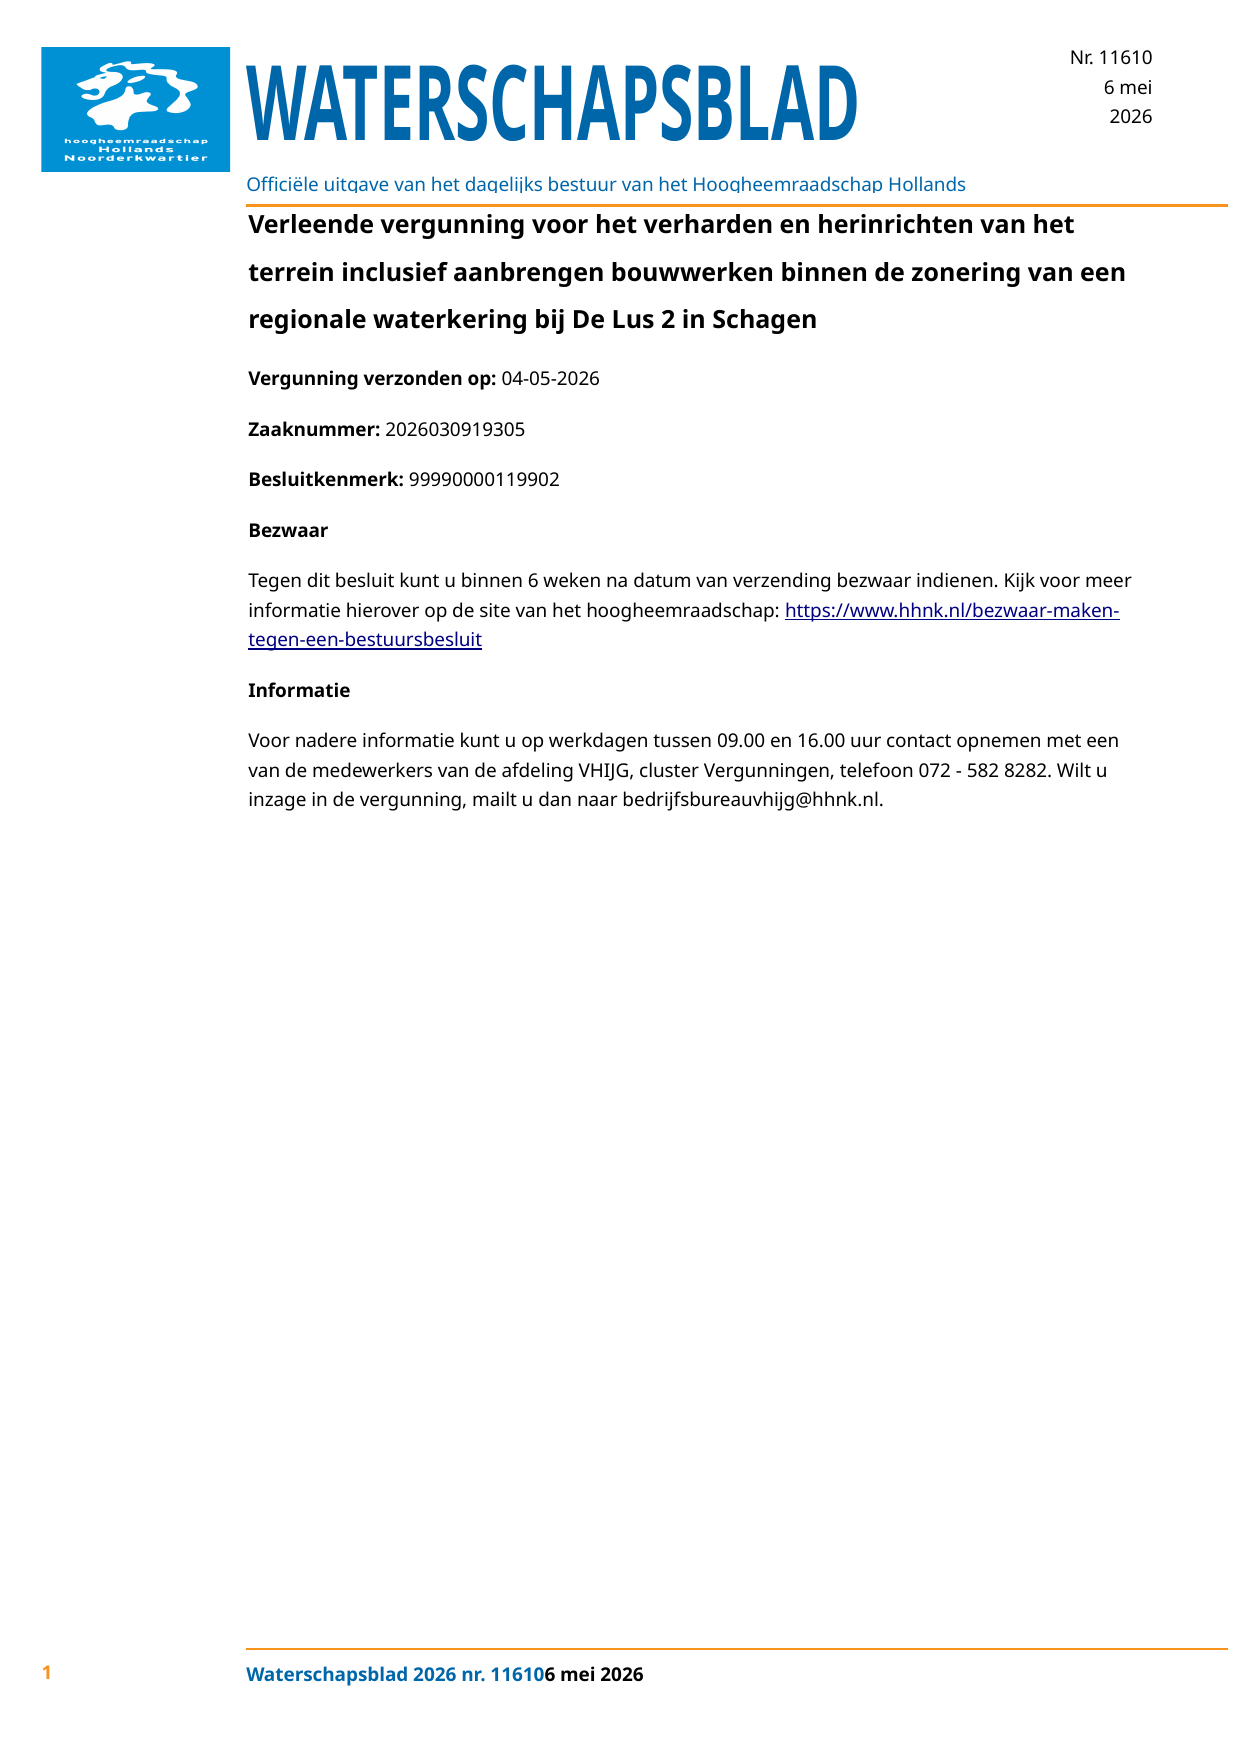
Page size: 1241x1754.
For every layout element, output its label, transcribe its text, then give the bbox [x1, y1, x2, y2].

text Zaaknummer: 2026030919305 [248, 416, 1152, 442]
text Besluitkenmerk: 99990000119902 [248, 466, 1152, 492]
text Tegen dit besluit kunt u binnen 6 weken na datum van verzending bezwaar indienen. Kijk voor meer informatie hierover op de site van het hoogheemraadschap: https://www.hhnk.nl/bezwaar-maken-tegen-een-bestuursbesluit [248, 567, 1152, 652]
text Verleende vergunning voor het verharden en herinrichten van het terrein inclusief aanbrengen bouwwerken binnen de zonering van een regionale waterkering bij De Lus 2 in Schagen [248, 207, 1152, 336]
text Informatie [248, 677, 1152, 702]
text Vergunning verzonden op: 04-05-2026 [248, 366, 1152, 391]
text Voor nadere informatie kunt u op werkdagen tussen 09.00 en 16.00 uur contact opnemen met een van de medewerkers van de afdeling VHIJG, cluster Vergunningen, telefoon 072 - 582 8282. Wilt u inzage in de vergunning, mailt u dan naar bedrijfsbureauvhijg@hhnk.nl. [248, 727, 1152, 812]
picture [129, 76, 144, 82]
picture [118, 62, 197, 112]
text Bezwaar [248, 517, 1152, 542]
picture [78, 64, 122, 99]
picture [88, 87, 157, 130]
